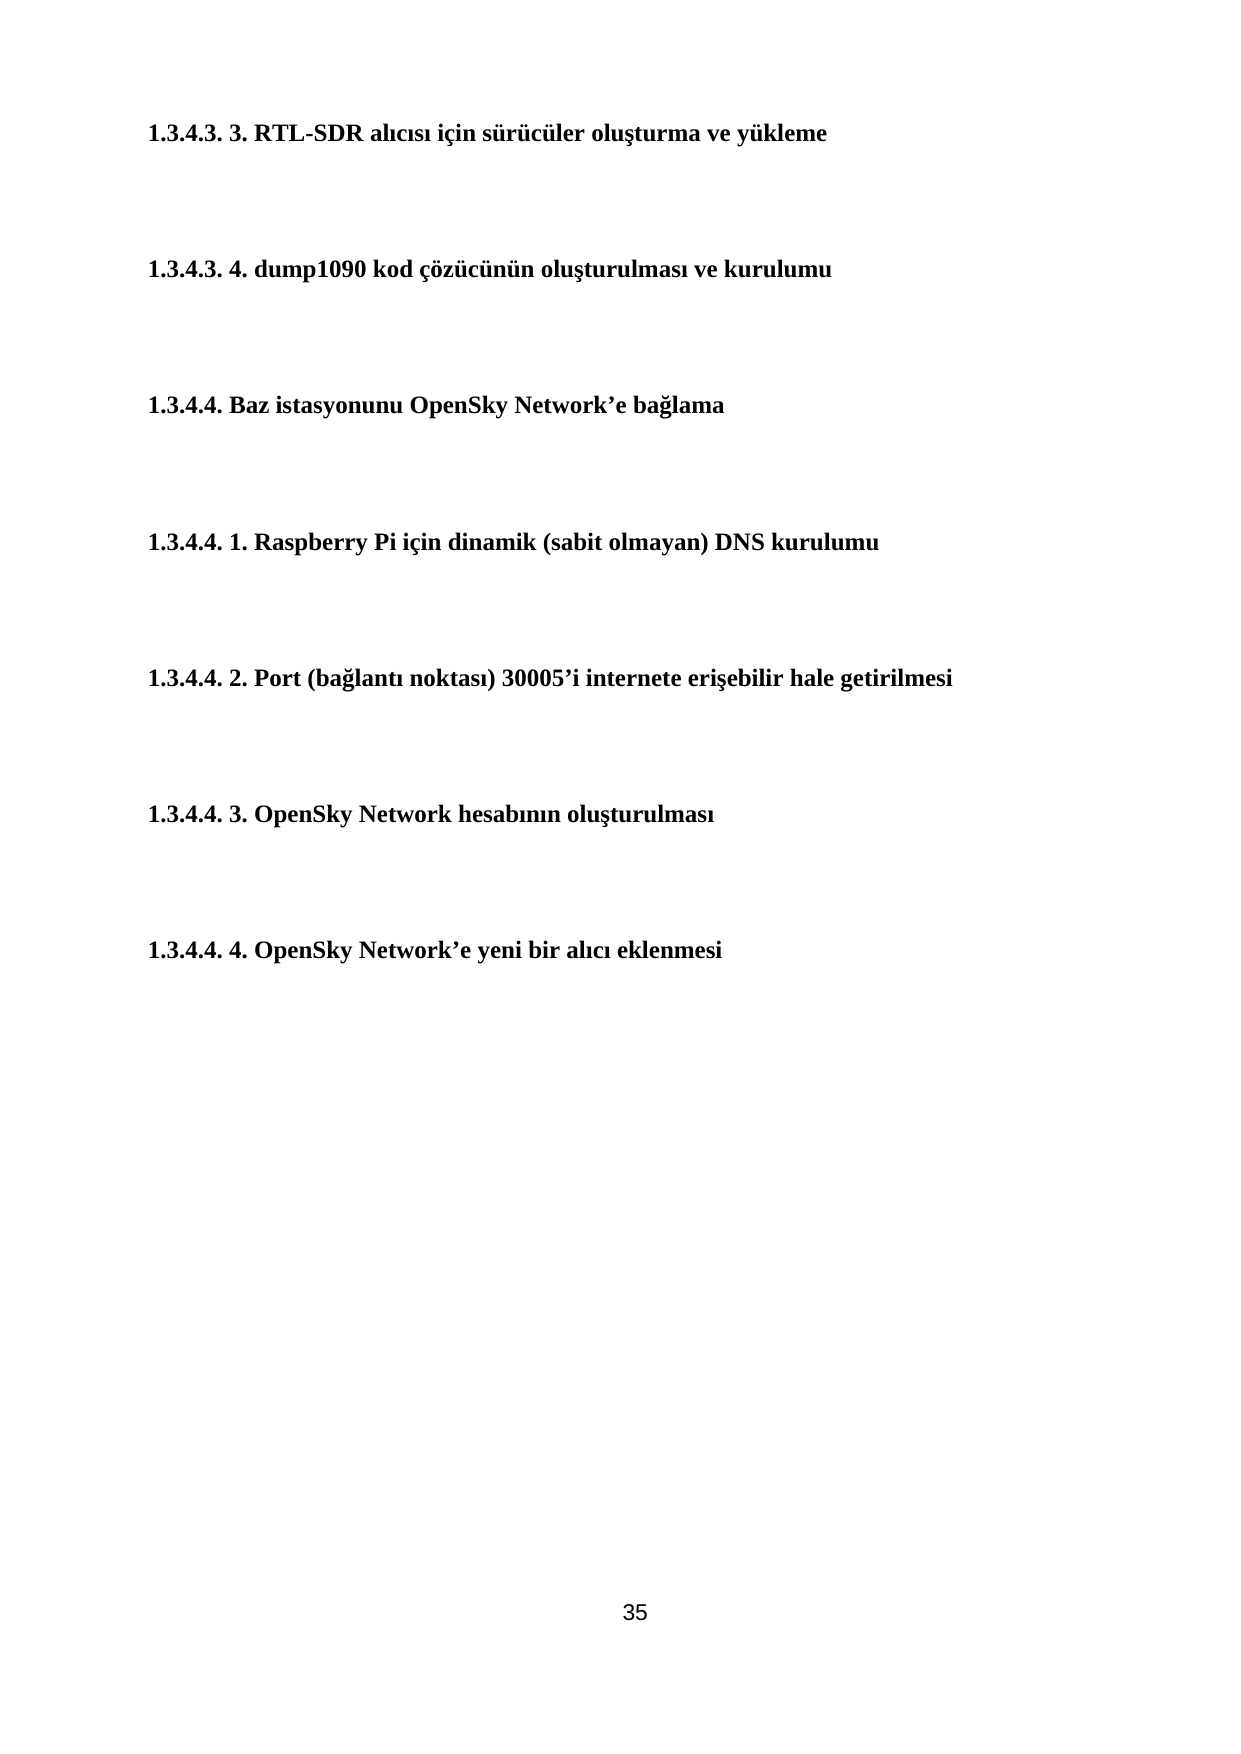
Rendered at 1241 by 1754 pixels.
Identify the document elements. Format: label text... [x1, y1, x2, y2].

text 1.3.4.4. 4. OpenSky Network’e yeni bir alıcı eklenmesi [148, 936, 1122, 964]
text 1.3.4.4. 3. OpenSky Network hesabının oluşturulması [148, 799, 1122, 828]
text 1.3.4.3. 3. RTL-SDR alıcısı için sürücüler oluşturma ve yükleme [148, 118, 1122, 147]
text 1.3.4.4. Baz istasyonunu OpenSky Network’e bağlama [148, 391, 1122, 419]
text 1.3.4.4. 2. Port (bağlantı noktası) 30005’i internete erişebilir hale getirilmesi [148, 663, 1122, 692]
text 1.3.4.4. 1. Raspberry Pi için dinamik (sabit olmayan) DNS kurulumu [148, 527, 1122, 556]
text 1.3.4.3. 4. dump1090 kod çözücünün oluşturulması ve kurulumu [148, 254, 1122, 283]
